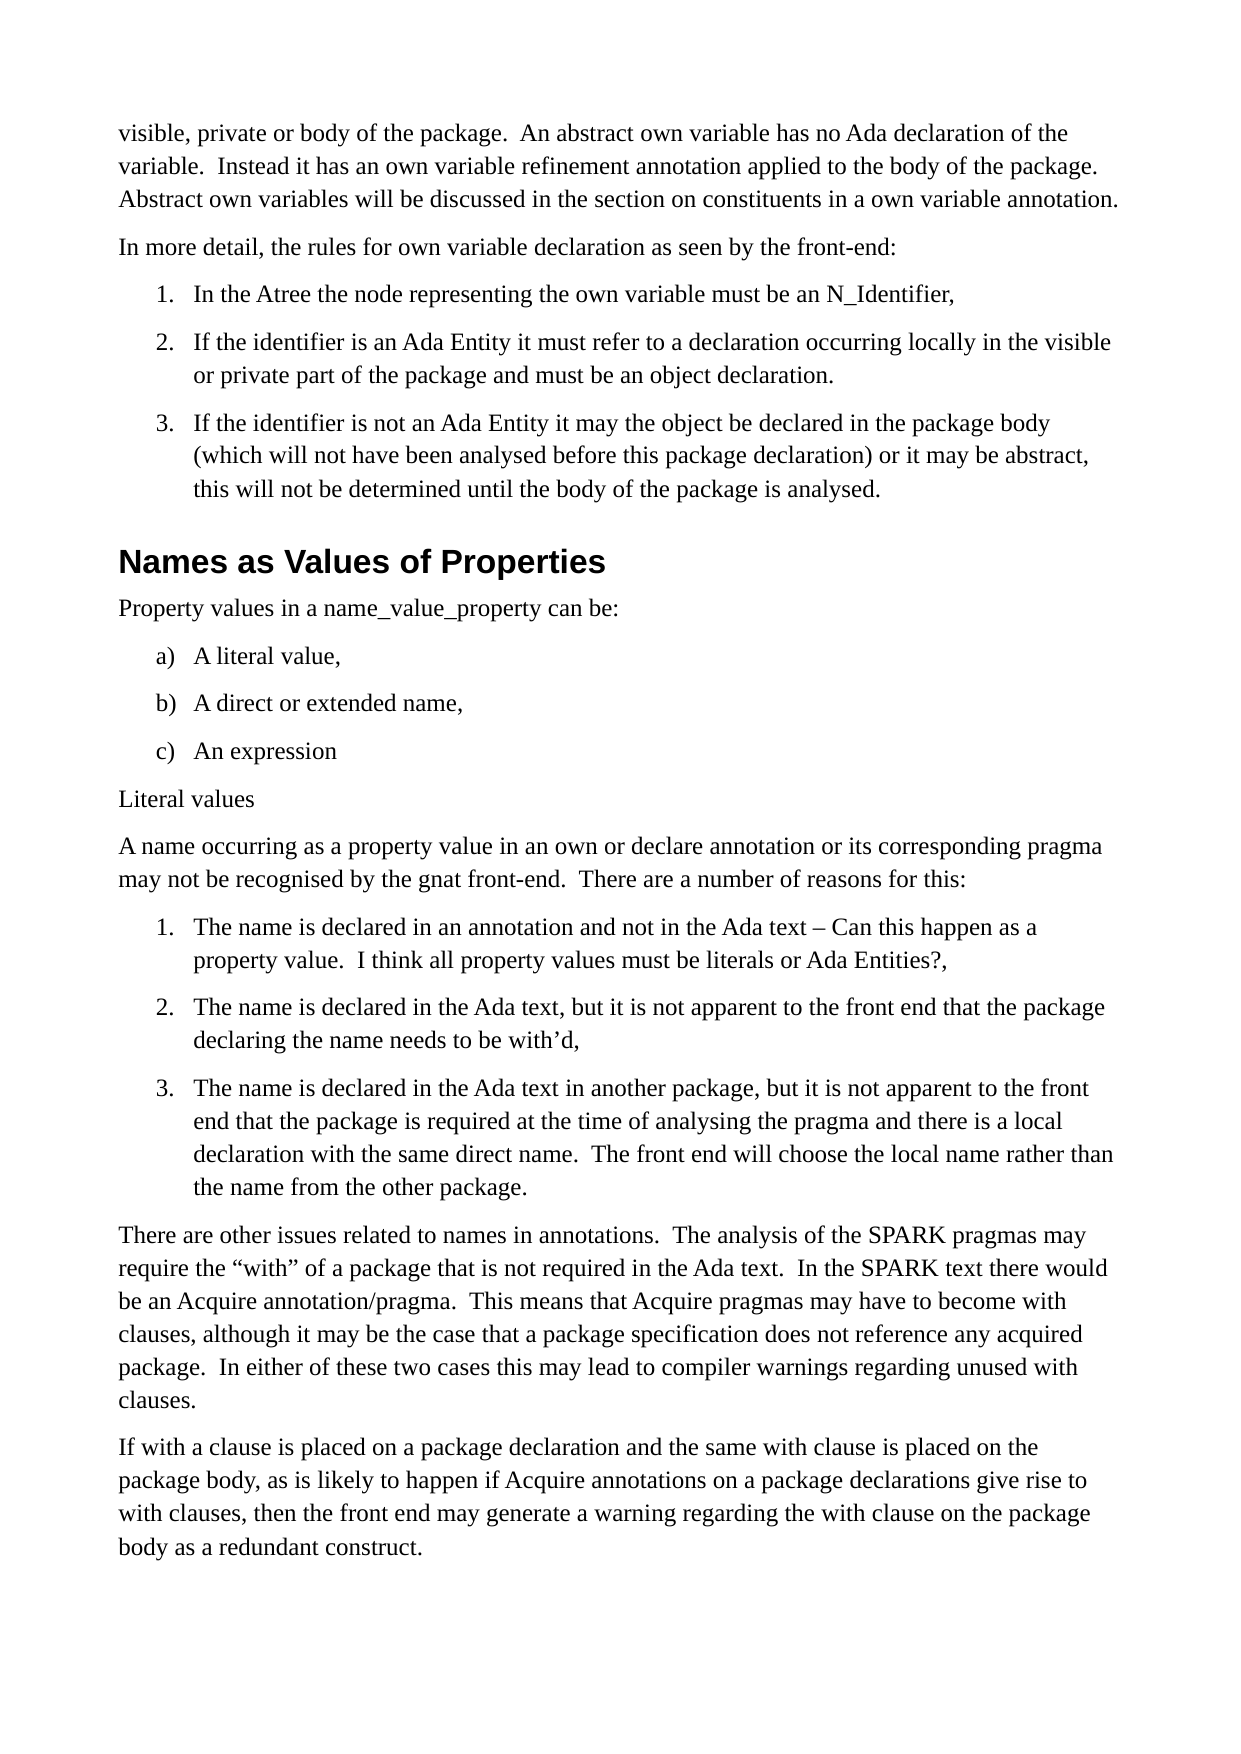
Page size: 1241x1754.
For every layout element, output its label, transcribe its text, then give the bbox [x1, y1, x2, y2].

list An expression [156, 736, 1122, 765]
text visible, private or body of the package. An abstract own variable has no Ada declaration of the variable. Instead it has an own variable refinement annotation applied to the body of the package. Abstract own variables will be discussed in the section on constituents in a own variable annotation. [118, 118, 1122, 213]
list If the identifier is an Ada Entity it must refer to a declaration occurring locally in the visible or private part of the package and must be an object declaration. [156, 327, 1122, 389]
list In the Atree the node representing the own variable must be an N_Identifier, [156, 279, 1122, 308]
text A name occurring as a property value in an own or declare annotation or its corresponding pragma may not be recognised by the gnat front-end. There are a number of reasons for this: [118, 831, 1122, 893]
list The name is declared in an annotation and not in the Ada text – Can this happen as a property value. I think all property values must be literals or Ada Entities?, [156, 912, 1122, 974]
list A direct or extended name, [156, 688, 1122, 717]
list The name is declared in the Ada text, but it is not apparent to the front end that the package declaring the name needs to be with’d, [156, 992, 1122, 1054]
text There are other issues related to names in annotations. The analysis of the SPARK pragmas may require the “with” of a package that is not required in the Ada text. In the SPARK text there would be an Acquire annotation/pragma. This means that Acquire pragmas may have to become with clauses, although it may be the case that a package specification does not reference any acquired package. In either of these two cases this may lead to compiler warnings regarding unused with clauses. [118, 1220, 1122, 1414]
list If the identifier is not an Ada Entity it may the object be declared in the package body (which will not have been analysed before this package declaration) or it may be abstract, this will not be determined until the body of the package is analysed. [156, 408, 1122, 502]
text In more detail, the rules for own variable declaration as seen by the front-end: [118, 232, 1122, 261]
text Literal values [118, 784, 1122, 812]
subtitle Names as Values of Properties [118, 542, 1122, 581]
text If with a clause is placed on a package declaration and the same with clause is placed on the package body, as is likely to happen if Acquire annotations on a package declarations give rise to with clauses, then the front end may generate a warning regarding the with clause on the package body as a redundant construct. [118, 1432, 1122, 1560]
text Property values in a name_value_property can be: [118, 593, 1122, 622]
list The name is declared in the Ada text in another package, but it is not apparent to the front end that the package is required at the time of analysing the pragma and there is a local declaration with the same direct name. The front end will choose the local name rather than the name from the other package. [156, 1073, 1122, 1201]
list A literal value, [156, 641, 1122, 669]
